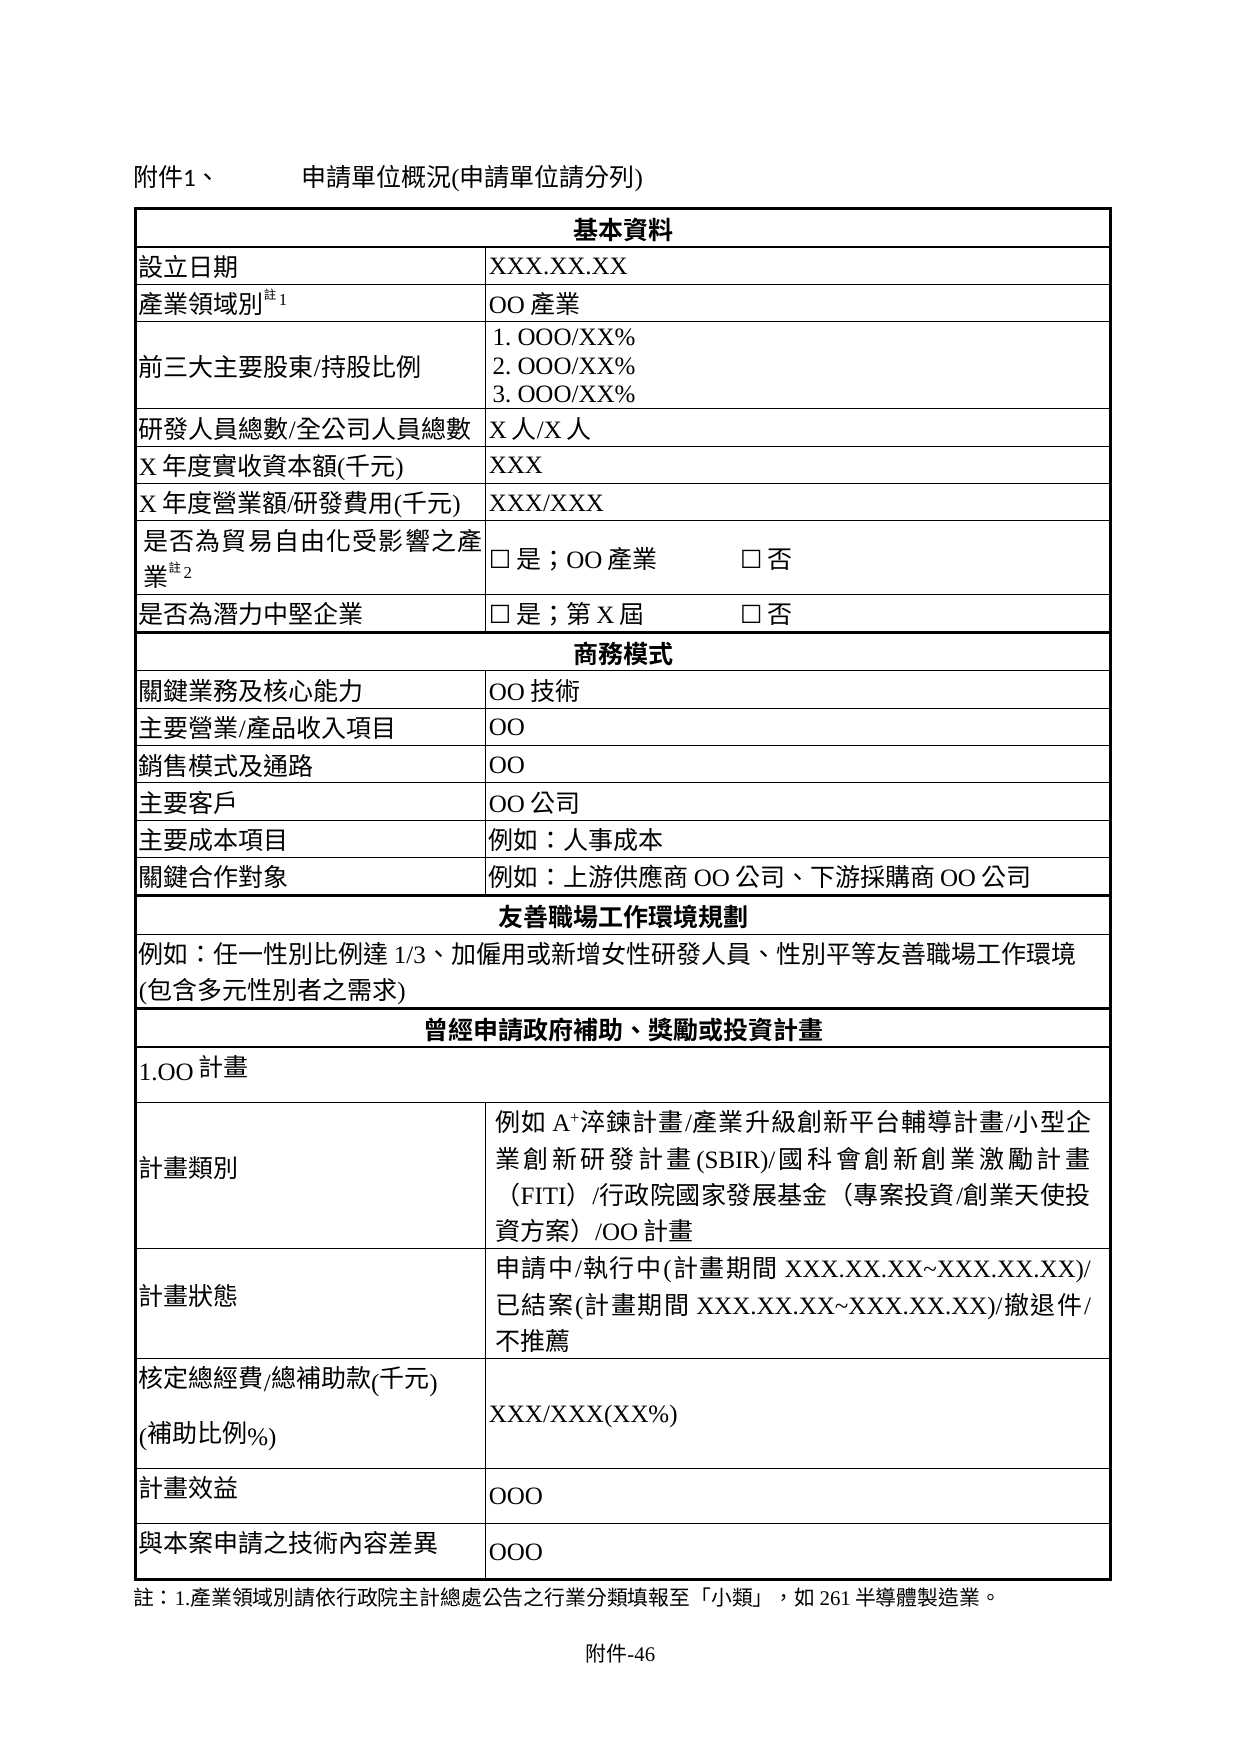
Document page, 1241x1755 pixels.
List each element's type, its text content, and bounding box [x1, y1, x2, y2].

table_cell OOO/XX% OOO/XX% OOO/XX% [486, 322, 1109, 408]
table_cell OO技術 [486, 671, 1109, 708]
table_cell X年度實收資本額(千元) [137, 447, 485, 483]
table_cell ☐ 否 [737, 595, 1109, 631]
table_cell X人/X人 [486, 409, 1109, 446]
table_cell 主要成本項目 [137, 821, 485, 857]
table_cell 申請中/執行中(計畫期間XXX.XX.XX~XXX.XX.XX)/已結案(計畫期間XXX.XX.XX~XXX.XX.XX)/撤退件/不推薦 [486, 1249, 1109, 1358]
table_cell XXX/XXX [486, 484, 1109, 520]
table_cell 1.OO計畫 [137, 1048, 1109, 1102]
table_cell OOO [486, 1469, 1109, 1523]
table_cell 核定總經費/總補助款(千元) (補助比例%) [137, 1359, 485, 1467]
table_cell 例如：任一性別比例達1/3、加僱用或新增女性研發人員、性別平等友善職場工作環境 (包含多元性別者之需求) [137, 935, 1109, 1007]
text 註：1.產業領域別請依行政院主計總處公告之行業分類填報至「小類」，如261半導體製造業。 [133, 1581, 1107, 1612]
table_cell 關鍵業務及核心能力 [137, 671, 485, 708]
table_cell 與本案申請之技術內容差異 [137, 1524, 485, 1578]
table_cell 是否為貿易自由化受影響之產業註2 [137, 521, 485, 594]
table_cell 銷售模式及通路 [137, 746, 485, 782]
table_cell 計畫狀態 [137, 1249, 485, 1358]
table_cell 前三大主要股東/持股比例 [137, 322, 485, 408]
table_cell ☐ 是；第X屆 [486, 595, 737, 631]
table_cell 計畫效益 [137, 1469, 485, 1523]
table_cell XXX/XXX(XX%) [486, 1359, 1109, 1467]
table_cell 產業領域別註1 [137, 285, 485, 321]
table_cell 例如：人事成本 [486, 821, 1109, 857]
table_cell OO [486, 709, 1109, 745]
table_cell 主要客戶 [137, 783, 485, 819]
table_cell OO公司 [486, 783, 1109, 819]
table_cell 研發人員總數/全公司人員總數 [137, 409, 485, 446]
table_cell 商務模式 [137, 634, 1109, 670]
table_cell XXX [486, 447, 1109, 483]
table_cell OOO [486, 1524, 1109, 1578]
table_cell X年度營業額/研發費用(千元) [137, 484, 485, 520]
table_cell OO [486, 746, 1109, 782]
table_cell ☐ 是；OO產業 [486, 521, 737, 594]
table_cell ☐ 否 [737, 521, 1109, 594]
table_cell OO產業 [486, 285, 1109, 321]
table_cell 曾經申請政府補助、獎勵或投資計畫 [137, 1010, 1109, 1046]
table_cell 設立日期 [137, 248, 485, 284]
table_cell 例如：上游供應商OO公司、下游採購商OO公司 [486, 858, 1109, 894]
table_cell 主要營業/產品收入項目 [137, 709, 485, 745]
table_cell 是否為潛力中堅企業 [137, 595, 485, 631]
list 申請單位概況(申請單位請分列) [133, 153, 1107, 194]
table_header 基本資料 [137, 210, 1109, 246]
table_cell 例如A+淬鍊計畫/產業升級創新平台輔導計畫/小型企業創新研發計畫(SBIR)/國科會創新創業激勵計畫（FITI）/行政院國家發展基金（專案投資/創業天使投資方案）/OO計畫 [486, 1103, 1109, 1248]
table_cell 友善職場工作環境規劃 [137, 897, 1109, 933]
table_cell XXX.XX.XX [486, 248, 1109, 284]
table_cell 關鍵合作對象 [137, 858, 485, 894]
table_cell 計畫類別 [137, 1103, 485, 1248]
